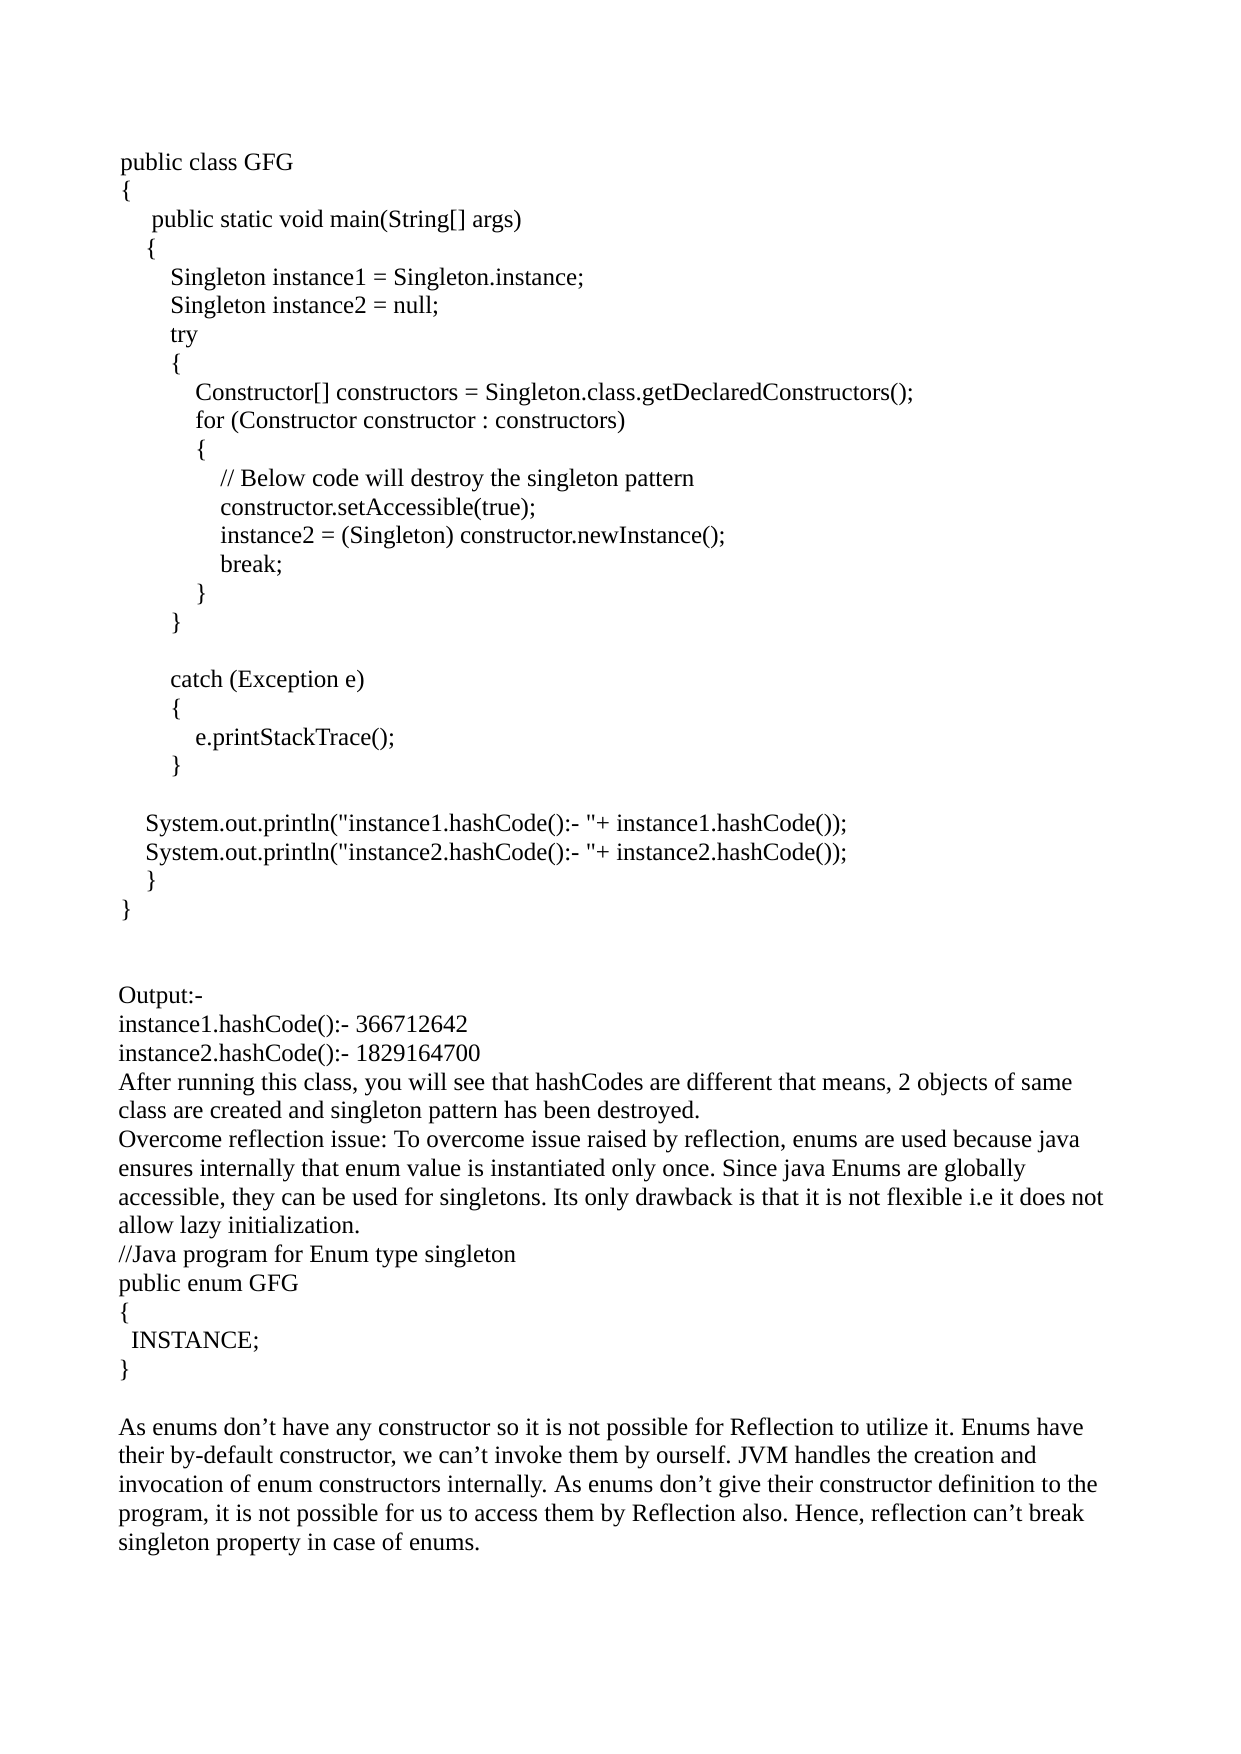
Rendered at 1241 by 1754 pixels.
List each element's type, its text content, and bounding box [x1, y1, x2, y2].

list After running this class, you will see that hashCodes are different that means, 2 objects of same class are created and singleton pattern has been destroyed. [118, 1067, 1122, 1124]
table_header //Java program for Enum type singleton public enum GFG { INSTANCE; } [118, 1239, 702, 1383]
list As enums don’t have any constructor so it is not possible for Reflection to utilize it. Enums have their by-default constructor, we can’t invoke them by ourself. JVM handles the creation and invocation of enum constructors internally. As enums don’t give their constructor definition to the program, it is not possible for us to access them by Reflection also. Hence, reflection can’t break singleton property in case of enums. [118, 1412, 1122, 1556]
list instance1.hashCode():- 366712642 [118, 1009, 1122, 1038]
list Overcome reflection issue: To overcome issue raised by reflection, enums are used because java ensures internally that enum value is instantiated only once. Since java Enums are globally accessible, they can be used for singletons. Its only drawback is that it is not flexible i.e it does not allow lazy initialization. [118, 1124, 1122, 1239]
list Output:- [118, 981, 1122, 1009]
table_header public class GFG { public static void main(String[] args) { Singleton instance1 = Singleton.instance; Singleton instance2 = null; try { Constructor[] constructors = Singleton.class.getDeclaredConstructors(); for (Constructor constructor : constructors) { // Below code will destroy the singleton pattern constructor.setAccessible(true); instance2 = (Singleton) constructor.newInstance(); break; } } catch (Exception e) { e.printStackTrace(); } System.out.println("instance1.hashCode():- "+ instance1.hashCode()); System.out.println("instance2.hashCode():- "+ instance2.hashCode()); } } [120, 118, 1116, 923]
list instance2.hashCode():- 1829164700 [118, 1038, 1122, 1067]
